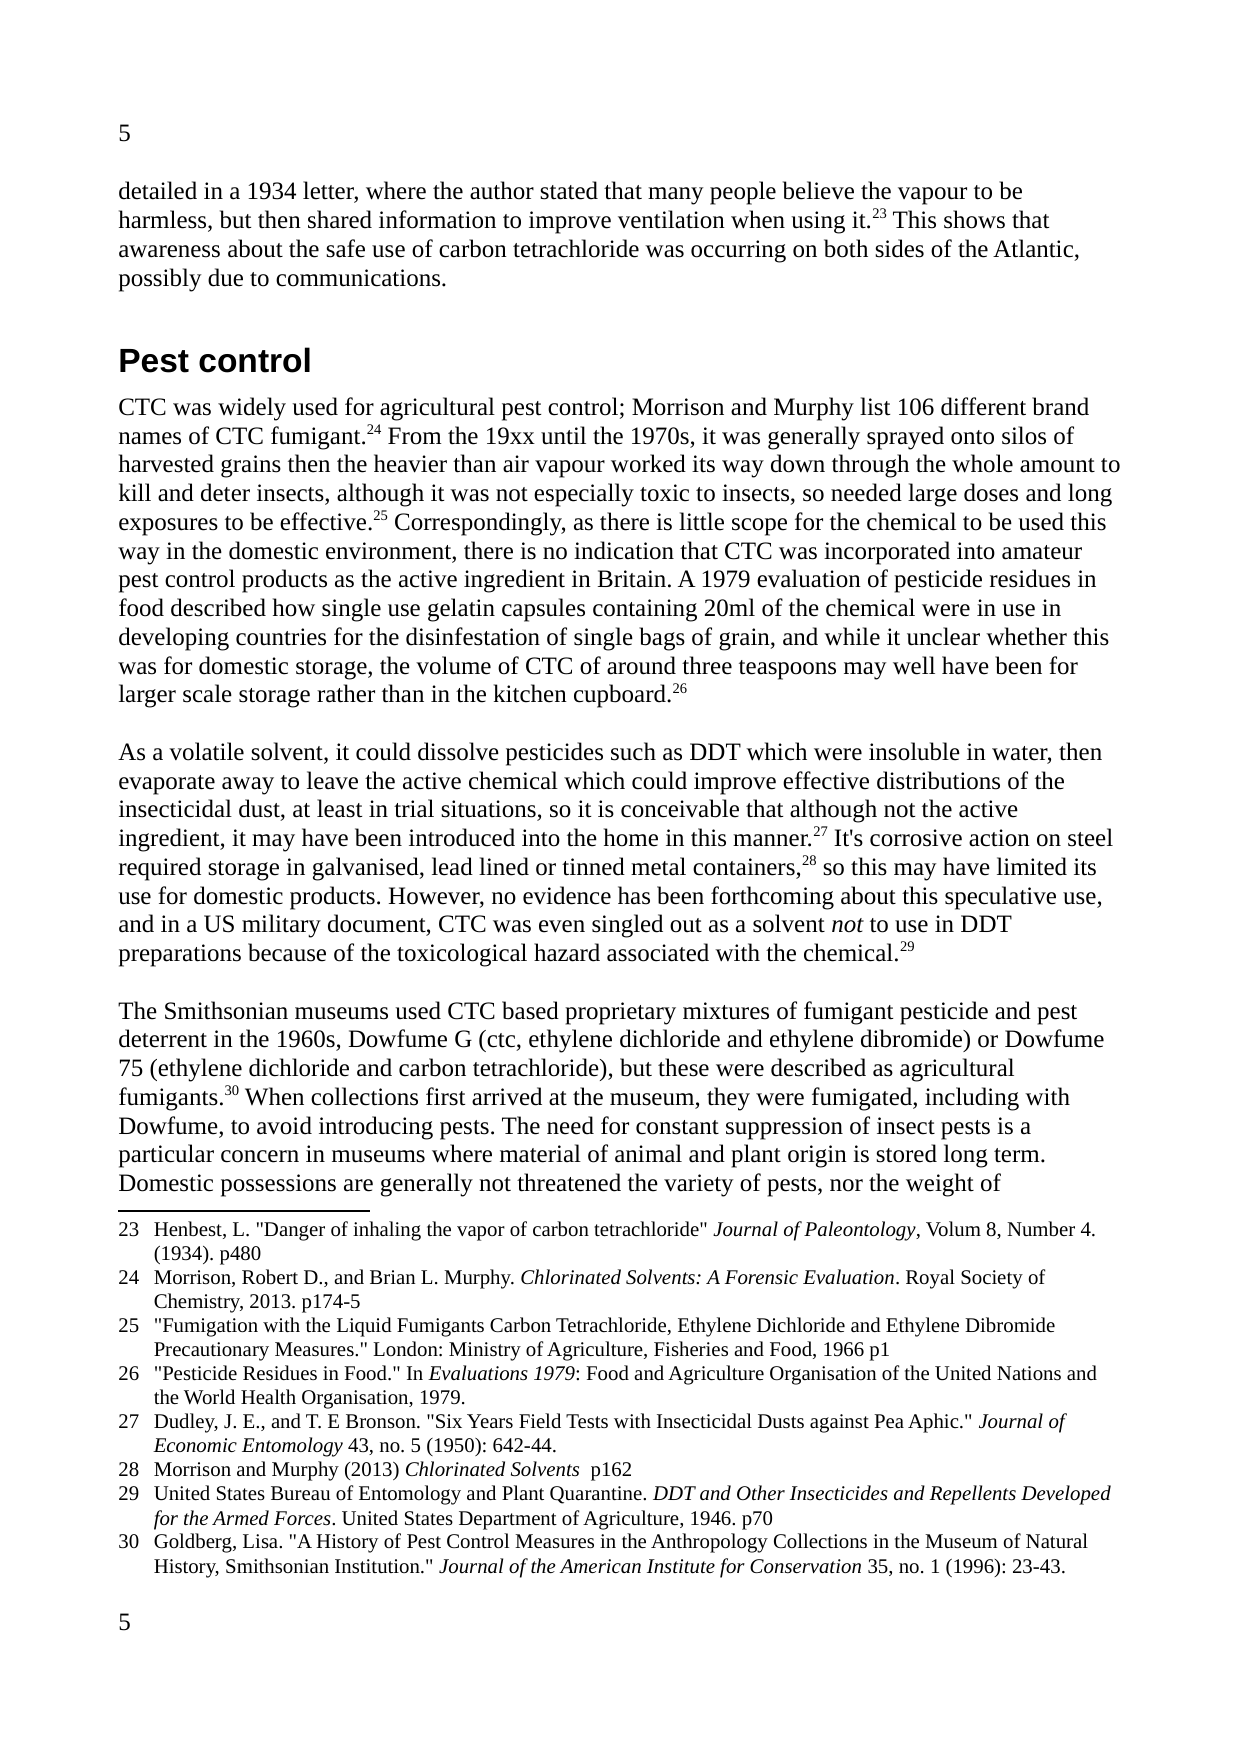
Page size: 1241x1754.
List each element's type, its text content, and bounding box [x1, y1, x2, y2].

subtitle Pest control [118, 341, 1122, 379]
text "Pesticide Residues in Food." In Evaluations 1979: Food and Agriculture Organisation of the United Nations and the World Health Organisation, 1979. [118, 1361, 1122, 1409]
text Dudley, J. E., and T. E Bronson. "Six Years Field Tests with Insecticidal Dusts against Pea Aphic." Journal of Economic Entomology 43, no. 5 (1950): 642-44. [118, 1409, 1122, 1457]
text Henbest, L. "Danger of inhaling the vapor of carbon tetrachloride" Journal of Paleontology, Volum 8, Number 4. (1934). p480 [118, 1217, 1122, 1265]
text CTC was widely used for agricultural pest control; Morrison and Murphy list 106 different brand names of CTC fumigant. From the 19xx until the 1970s, it was generally sprayed onto silos of harvested grains then the heavier than air vapour worked its way down through the whole amount to kill and deter insects, although it was not especially toxic to insects, so needed large doses and long exposures to be effective. Correspondingly, as there is little scope for the chemical to be used this way in the domestic environment, there is no indication that CTC was incorporated into amateur pest control products as the active ingredient in Britain. A 1979 evaluation of pesticide residues in food described how single use gelatin capsules containing 20ml of the chemical were in use in developing countries for the disinfestation of single bags of grain, and while it unclear whether this was for domestic storage, the volume of CTC of around three teaspoons may well have been for larger scale storage rather than in the kitchen cupboard. [118, 392, 1122, 708]
text "Fumigation with the Liquid Fumigants Carbon Tetrachloride, Ethylene Dichloride and Ethylene Dibromide Precautionary Measures." London: Ministry of Agriculture, Fisheries and Food, 1966 p1 [118, 1313, 1122, 1361]
text Goldberg, Lisa. "A History of Pest Control Measures in the Anthropology Collections in the Museum of Natural History, Smithsonian Institution." Journal of the American Institute for Conservation 35, no. 1 (1996): 23-43. [118, 1529, 1122, 1578]
text United States Bureau of Entomology and Plant Quarantine. DDT and Other Insecticides and Repellents Developed for the Armed Forces. United States Department of Agriculture, 1946. p70 [118, 1481, 1122, 1529]
text As a volatile solvent, it could dissolve pesticides such as DDT which were insoluble in water, then evaporate away to leave the active chemical which could improve effective distributions of the insecticidal dust, at least in trial situations, so it is conceivable that although not the active ingredient, it may have been introduced into the home in this manner. It's corrosive action on steel required storage in galvanised, lead lined or tinned metal containers, so this may have limited its use for domestic products. However, no evidence has been forthcoming about this speculative use, and in a US military document, CTC was even singled out as a solvent not to use in DDT preparations because of the toxicological hazard associated with the chemical. [118, 737, 1122, 967]
text The Smithsonian museums used CTC based proprietary mixtures of fumigant pesticide and pest deterrent in the 1960s, Dowfume G (ctc, ethylene dichloride and ethylene dibromide) or Dowfume 75 (ethylene dichloride and carbon tetrachloride), but these were described as agricultural fumigants. When collections first arrived at the museum, they were fumigated, including with Dowfume, to avoid introducing pests. The need for constant suppression of insect pests is a particular concern in museums where material of animal and plant origin is stored long term. Domestic possessions are generally not threatened the variety of pests, nor the weight of [118, 996, 1122, 1197]
text Morrison and Murphy (2013) Chlorinated Solvents p162 [118, 1457, 1122, 1481]
text detailed in a 1934 letter, where the author stated that many people believe the vapour to be harmless, but then shared information to improve ventilation when using it. This shows that awareness about the safe use of carbon tetrachloride was occurring on both sides of the Atlantic, possibly due to communications. [118, 176, 1122, 291]
text Morrison, Robert D., and Brian L. Murphy. Chlorinated Solvents: A Forensic Evaluation. Royal Society of Chemistry, 2013. p174-5 [118, 1265, 1122, 1313]
